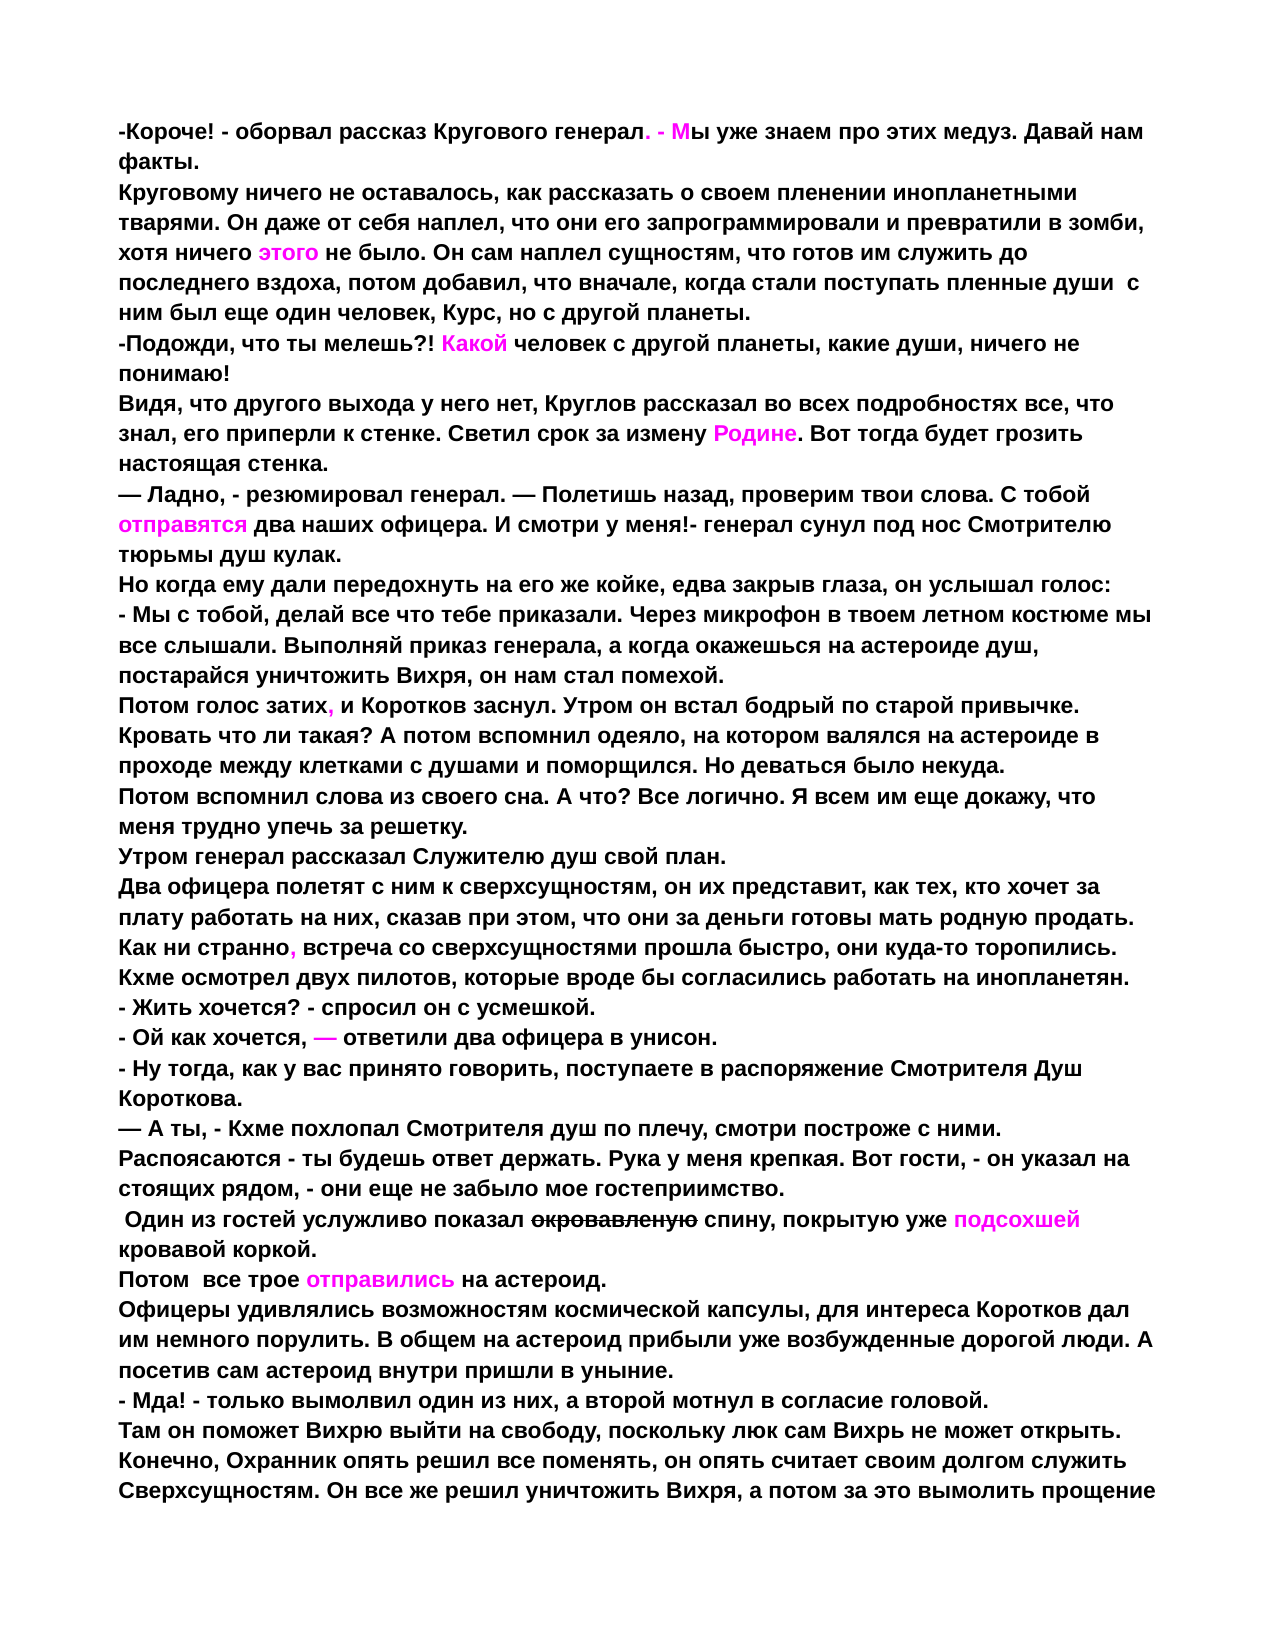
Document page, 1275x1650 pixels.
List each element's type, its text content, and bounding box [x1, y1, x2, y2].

text Утром генерал рассказал Служителю душ свой план. [118, 843, 1157, 869]
text - Мда! - только вымолвил один из них, а второй мотнул в согласие головой. [118, 1387, 1157, 1413]
text Один из гостей услужливо показал окровавленую спину, покрытую уже подсохшей кровавой коркой. [118, 1206, 1157, 1262]
text -Короче! - оборвал рассказ Кругового генерал. - Мы уже знаем про этих медуз. Давай нам факты. [118, 118, 1157, 175]
text - Ой как хочется, — ответили два офицера в унисон. [118, 1024, 1157, 1051]
text -Подожди, что ты мелешь?! Какой человек с другой планеты, какие души, ничего не понимаю! [118, 329, 1157, 386]
text Кхме осмотрел двух пилотов, которые вроде бы согласились работать на инопланетян. [118, 964, 1157, 990]
text Видя, что другого выхода у него нет, Круглов рассказал во всех подробностях все, что знал, его приперли к стенке. Светил срок за измену Родине. Вот тогда будет грозить настоящая стенка. [118, 390, 1157, 477]
text - Жить хочется? - спросил он с усмешкой. [118, 994, 1157, 1021]
text — А ты, - Кхме похлопал Смотрителя душ по плечу, смотри построже с ними. Распоясаются - ты будешь ответ держать. Рука у меня крепкая. Вот гости, - он указал на стоящих рядом, - они еще не забыло мое гостеприимство. [118, 1115, 1157, 1202]
text Круговому ничего не оставалось, как рассказать о своем пленении инопланетными тварями. Он даже от себя наплел, что они его запрограммировали и превратили в зомби, хотя ничего этого не было. Он сам наплел сущностям, что готов им служить до последнего вздоха, потом добавил, что вначале, когда стали поступать пленные души с ним был еще один человек, Курс, но с другой планеты. [118, 178, 1157, 326]
text Но когда ему дали передохнуть на его же койке, едва закрыв глаза, он услышал голос: [118, 571, 1157, 598]
text Потом вспомнил слова из своего сна. А что? Все логично. Я всем им еще докажу, что меня трудно упечь за решетку. [118, 783, 1157, 839]
text - Ну тогда, как у вас принято говорить, поступаете в распоряжение Смотрителя Душ Короткова. [118, 1054, 1157, 1111]
text — Ладно, - резюмировал генерал. — Полетишь назад, проверим твои слова. С тобой отправятся два наших офицера. И смотри у меня!- генерал сунул под нос Смотрителю тюрьмы душ кулак. [118, 481, 1157, 567]
text Там он поможет Вихрю выйти на свободу, поскольку люк сам Вихрь не может открыть. Конечно, Охранник опять решил все поменять, он опять считает своим долгом служить Сверхсущностям. Он все же решил уничтожить Вихря, а потом за это вымолить прощение [118, 1417, 1157, 1504]
text Офицеры удивлялись возможностям космической капсулы, для интереса Коротков дал им немного порулить. В общем на астероид прибыли уже возбужденные дорогой люди. А посетив сам астероид внутри пришли в уныние. [118, 1296, 1157, 1383]
text Как ни странно, встреча со сверхсущностями прошла быстро, они куда-то торопились. [118, 934, 1157, 960]
text Потом голос затих, и Коротков заснул. Утром он встал бодрый по старой привычке. Кровать что ли такая? А потом вспомнил одеяло, на котором валялся на астероиде в проходе между клетками с душами и поморщился. Но деваться было некуда. [118, 692, 1157, 779]
text Два офицера полетят с ним к сверхсущностям, он их представит, как тех, кто хочет за плату работать на них, сказав при этом, что они за деньги готовы мать родную продать. [118, 873, 1157, 930]
text Потом все трое отправились на астероид. [118, 1266, 1157, 1292]
text - Мы с тобой, делай все что тебе приказали. Через микрофон в твоем летном костюме мы все слышали. Выполняй приказ генерала, а когда окажешься на астероиде душ, постарайся уничтожить Вихря, он нам стал помехой. [118, 601, 1157, 688]
